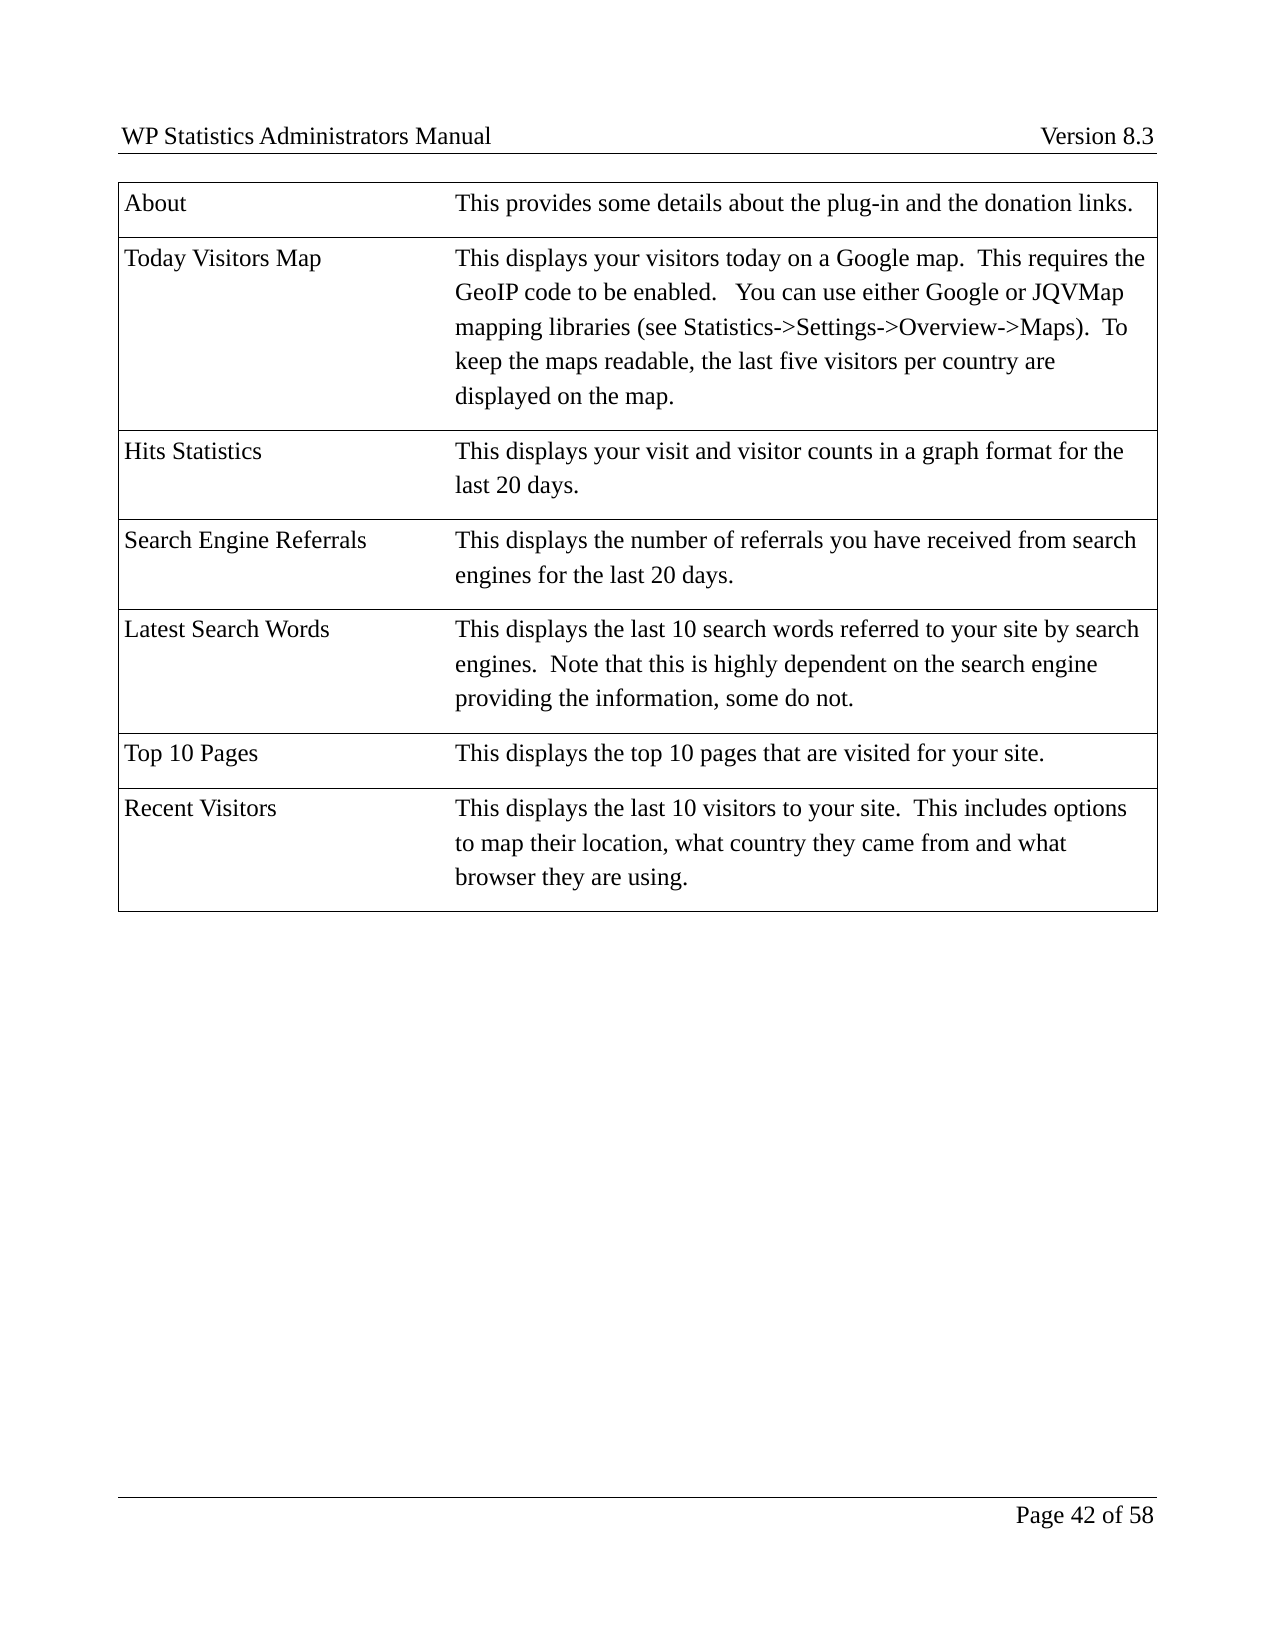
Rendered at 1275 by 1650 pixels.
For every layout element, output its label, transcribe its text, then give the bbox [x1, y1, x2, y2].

table_cell Recent Visitors [119, 789, 449, 911]
table_cell Hits Statistics [119, 431, 449, 519]
table_cell This displays the last 10 search words referred to your site by search engines. Note that this is highly dependent on the search engine providing the information, some do not. [449, 610, 1157, 733]
table_cell Top 10 Pages [119, 734, 449, 787]
table_cell About [119, 183, 449, 237]
table_cell This displays the last 10 visitors to your site. This includes options to map their location, what country they came from and what browser they are using. [449, 789, 1157, 911]
table_cell This displays the top 10 pages that are visited for your site. [449, 734, 1157, 787]
table_cell This displays the number of referrals you have received from search engines for the last 20 days. [449, 520, 1157, 609]
table_cell Today Visitors Map [119, 238, 449, 430]
table_cell This displays your visit and visitor counts in a graph format for the last 20 days. [449, 431, 1157, 519]
table_cell This displays your visitors today on a Google map. This requires the GeoIP code to be enabled. You can use either Google or JQVMap mapping libraries (see Statistics->Settings->Overview->Maps). To keep the maps readable, the last five visitors per country are displayed on the map. [449, 238, 1157, 430]
table_cell This provides some details about the plug-in and the donation links. [449, 183, 1157, 237]
table_cell Search Engine Referrals [119, 520, 449, 609]
table_cell Latest Search Words [119, 610, 449, 733]
